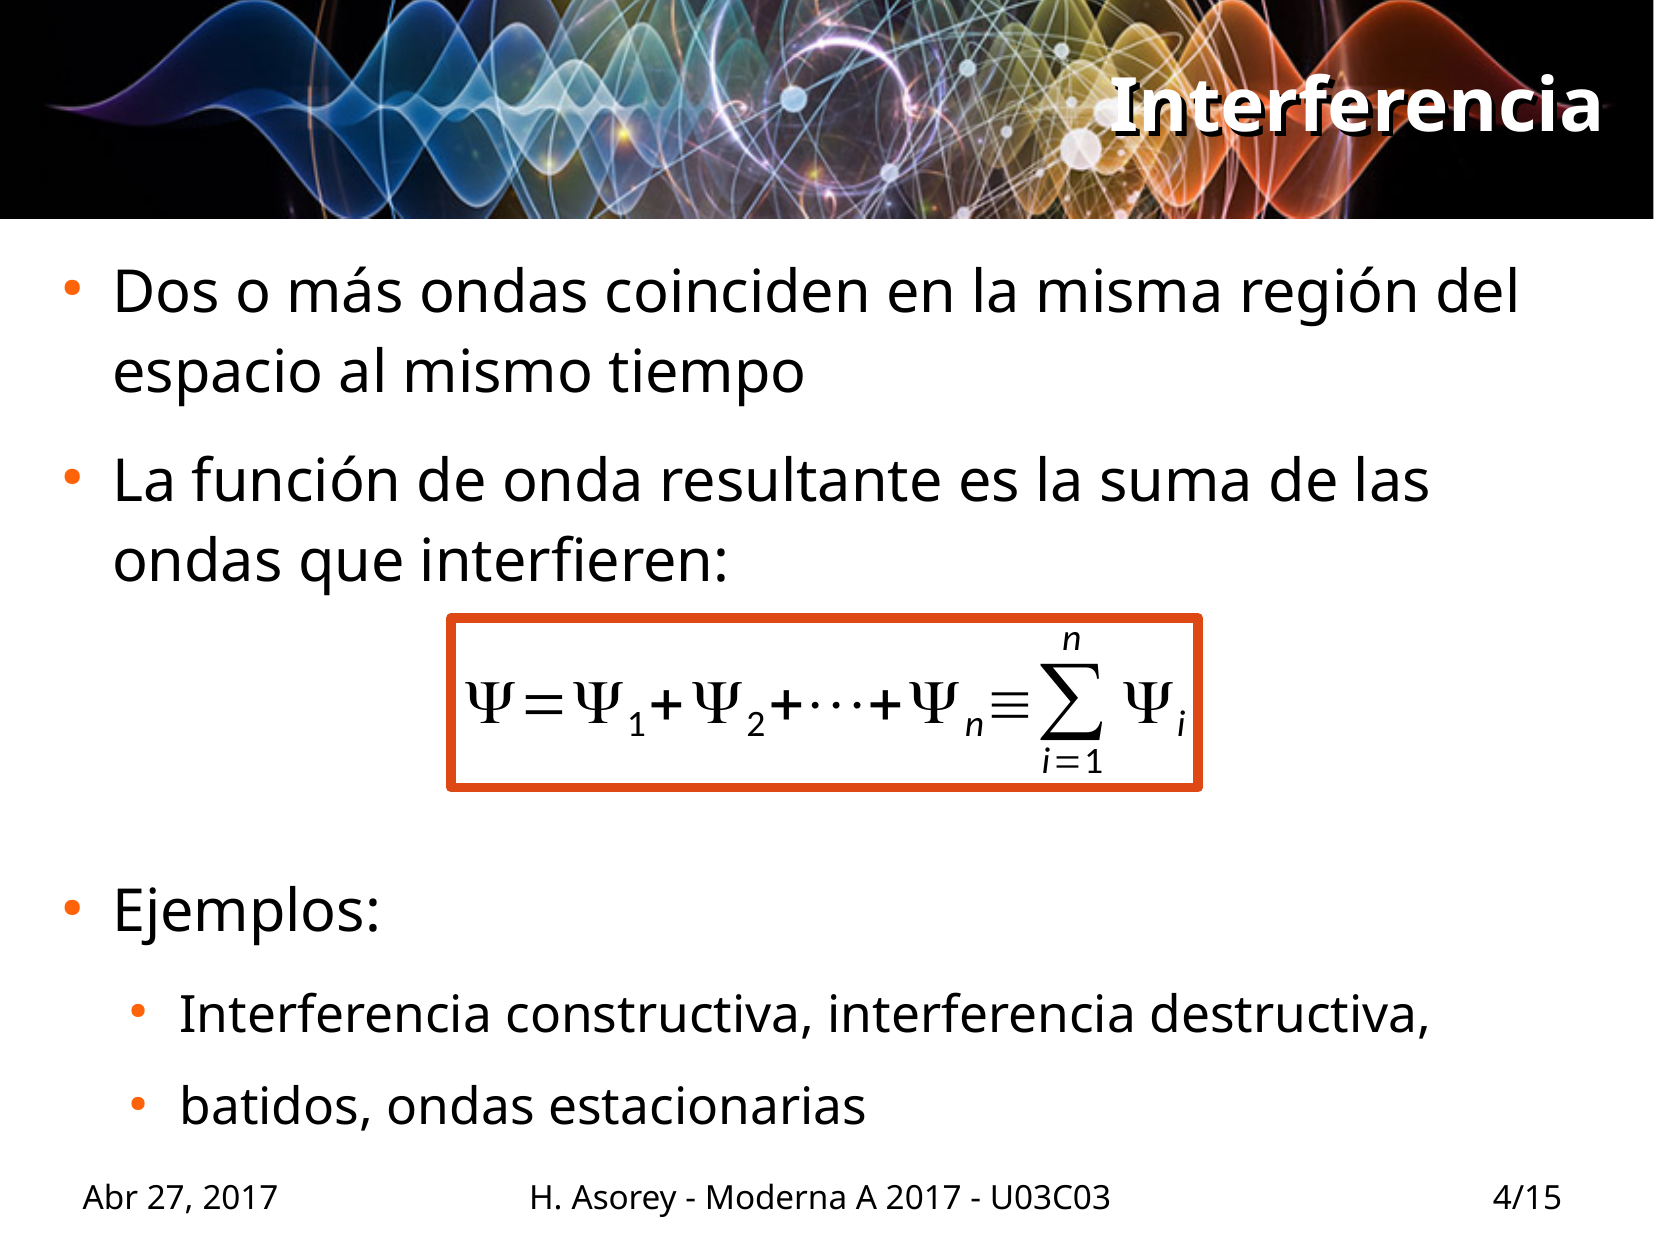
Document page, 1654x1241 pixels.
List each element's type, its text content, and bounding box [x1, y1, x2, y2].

chart [455, 622, 1194, 783]
title Interferencia [45, 15, 1606, 191]
list Dos o más ondas coinciden en la misma región del espacio al mismo tiempo La función de onda resultante es la suma de las ondas que interfieren: Ejemplos: Interferencia constructiva, interferencia destructiva, batidos, ondas estacionarias [45, 249, 1606, 1150]
picture [0, 0, 1654, 219]
